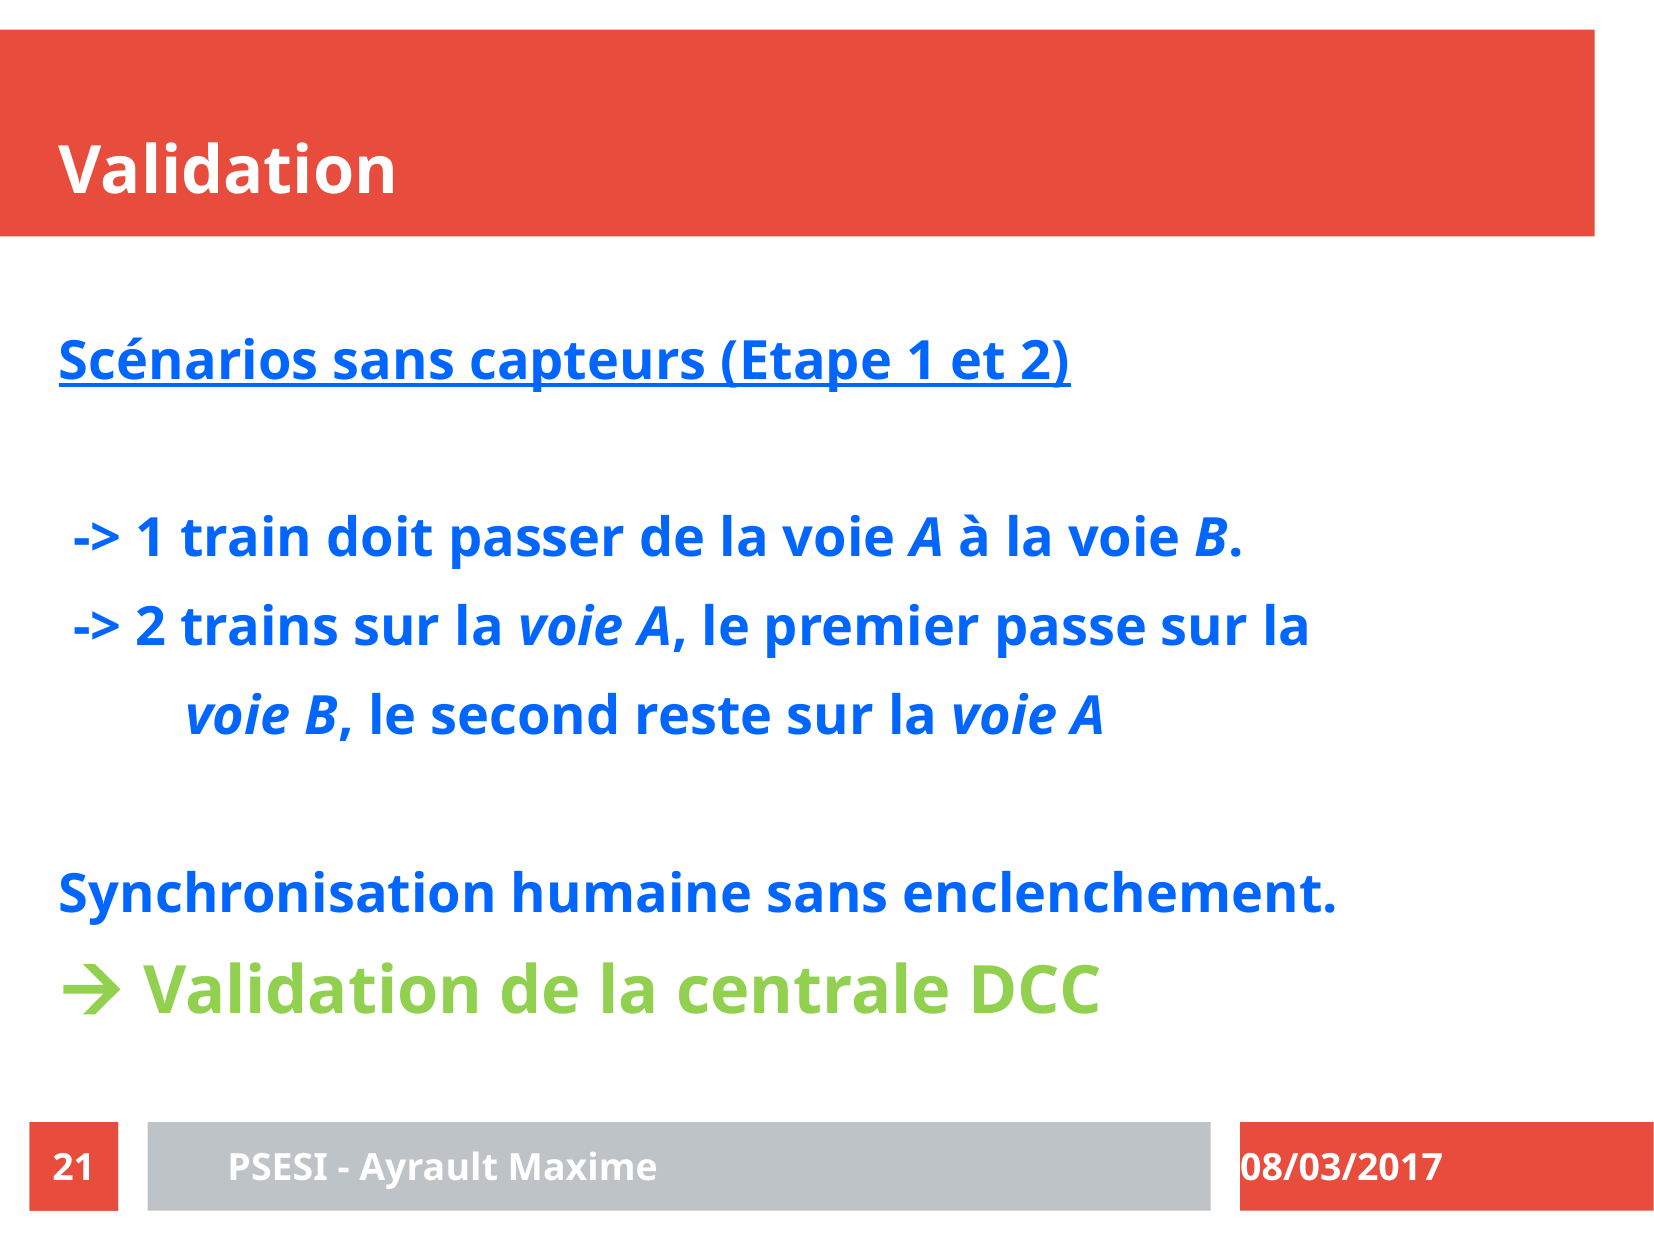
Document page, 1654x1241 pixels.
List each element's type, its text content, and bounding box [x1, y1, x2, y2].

text_box [29, 1122, 119, 1211]
text_box 08/03/2017 [1240, 1122, 1625, 1211]
text_box PSESI - Ayrault Maxime [177, 1122, 709, 1211]
list Scénarios sans capteurs (Etape 1 et 2) -> 1 train doit passer de la voie A à la voie B. -> 2 trains sur la voie A, le premier passe sur la voie B, le second reste sur la voie A Synchronisation humaine sans enclenchement.  Validation de la centrale DCC [59, 324, 1565, 1093]
title Validation [59, 59, 1595, 207]
